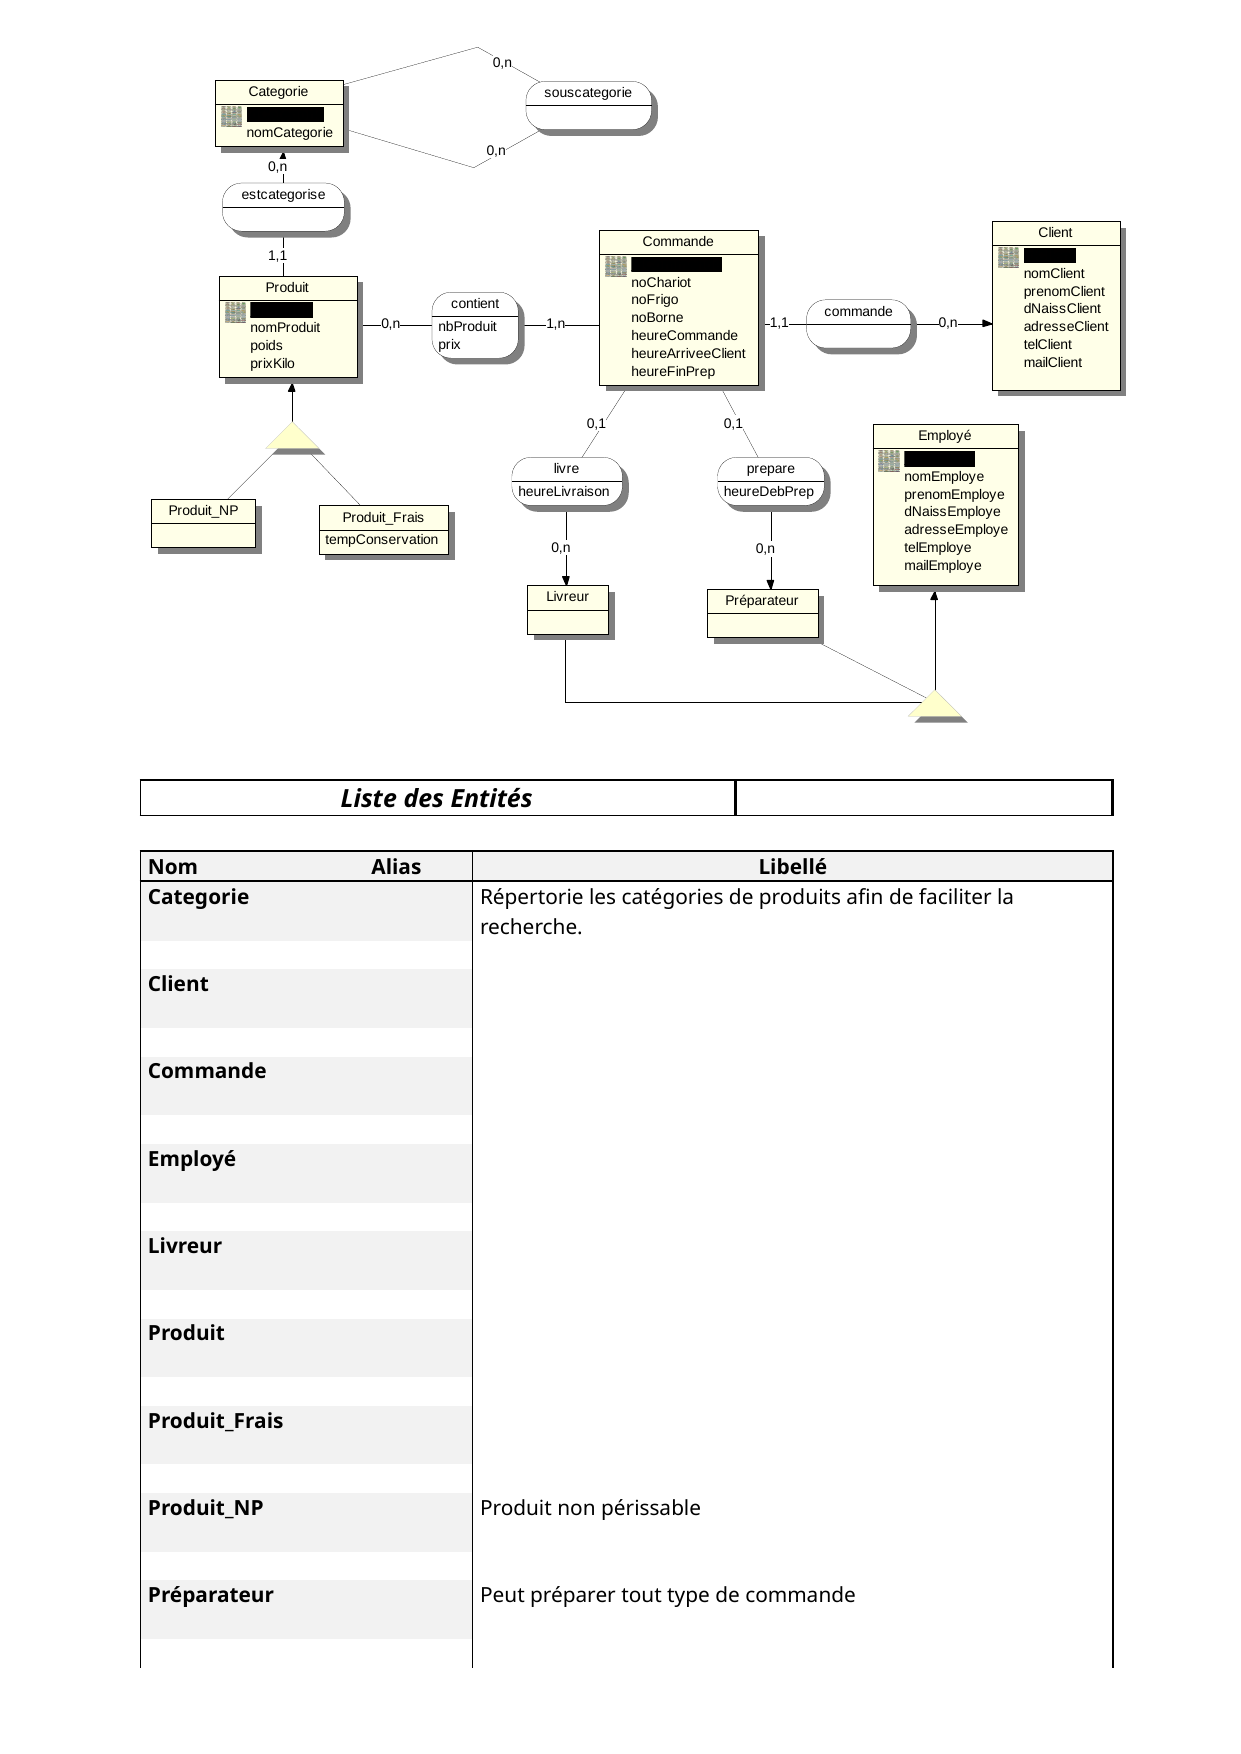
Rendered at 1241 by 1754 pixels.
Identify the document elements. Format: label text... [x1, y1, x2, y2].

table_cell [473, 1057, 1112, 1115]
table_cell Nom Alias [141, 852, 472, 880]
table_cell Produit_NP [141, 1493, 472, 1552]
table_cell Produit [141, 1319, 472, 1377]
table_cell Employé [141, 1144, 472, 1203]
table_cell [141, 1203, 472, 1231]
table_cell [140, 816, 735, 850]
table_cell [141, 1465, 472, 1493]
table_cell [141, 1377, 472, 1406]
table_cell Peut préparer tout type de commande [473, 1580, 1112, 1639]
table_cell [473, 1231, 1112, 1290]
table_cell Client [141, 969, 472, 1028]
table_cell Commande [141, 1057, 472, 1115]
table_cell [141, 1115, 472, 1144]
table_header [737, 781, 1111, 815]
table_cell [473, 1115, 1112, 1144]
table_cell Categorie [141, 882, 472, 941]
table_cell [141, 941, 472, 969]
table_cell [473, 1028, 1112, 1057]
table_cell [473, 1465, 1112, 1493]
table_cell [473, 1406, 1112, 1464]
table_cell [473, 941, 1112, 969]
table_cell [473, 1290, 1112, 1318]
table_cell [735, 816, 1113, 850]
table_cell Produit_Frais [141, 1406, 472, 1464]
table_cell [141, 1028, 472, 1057]
table_cell Livreur [141, 1231, 472, 1290]
table_cell [141, 1290, 472, 1318]
table_cell [473, 1319, 1112, 1377]
table_cell [473, 1377, 1112, 1406]
table_cell [473, 1639, 1112, 1668]
table_cell Répertorie les catégories de produits afin de faciliter la recherche. [473, 882, 1112, 941]
table_cell [141, 1552, 472, 1580]
table_cell Préparateur [141, 1580, 472, 1639]
table_header Liste des Entités [141, 781, 734, 815]
table_cell [473, 1552, 1112, 1580]
table_cell Libellé [473, 852, 1112, 880]
table_cell Produit non périssable [473, 1493, 1112, 1552]
table_cell [473, 969, 1112, 1028]
table_cell [141, 1639, 472, 1668]
table_cell [473, 1203, 1112, 1231]
table_cell [473, 1144, 1112, 1203]
